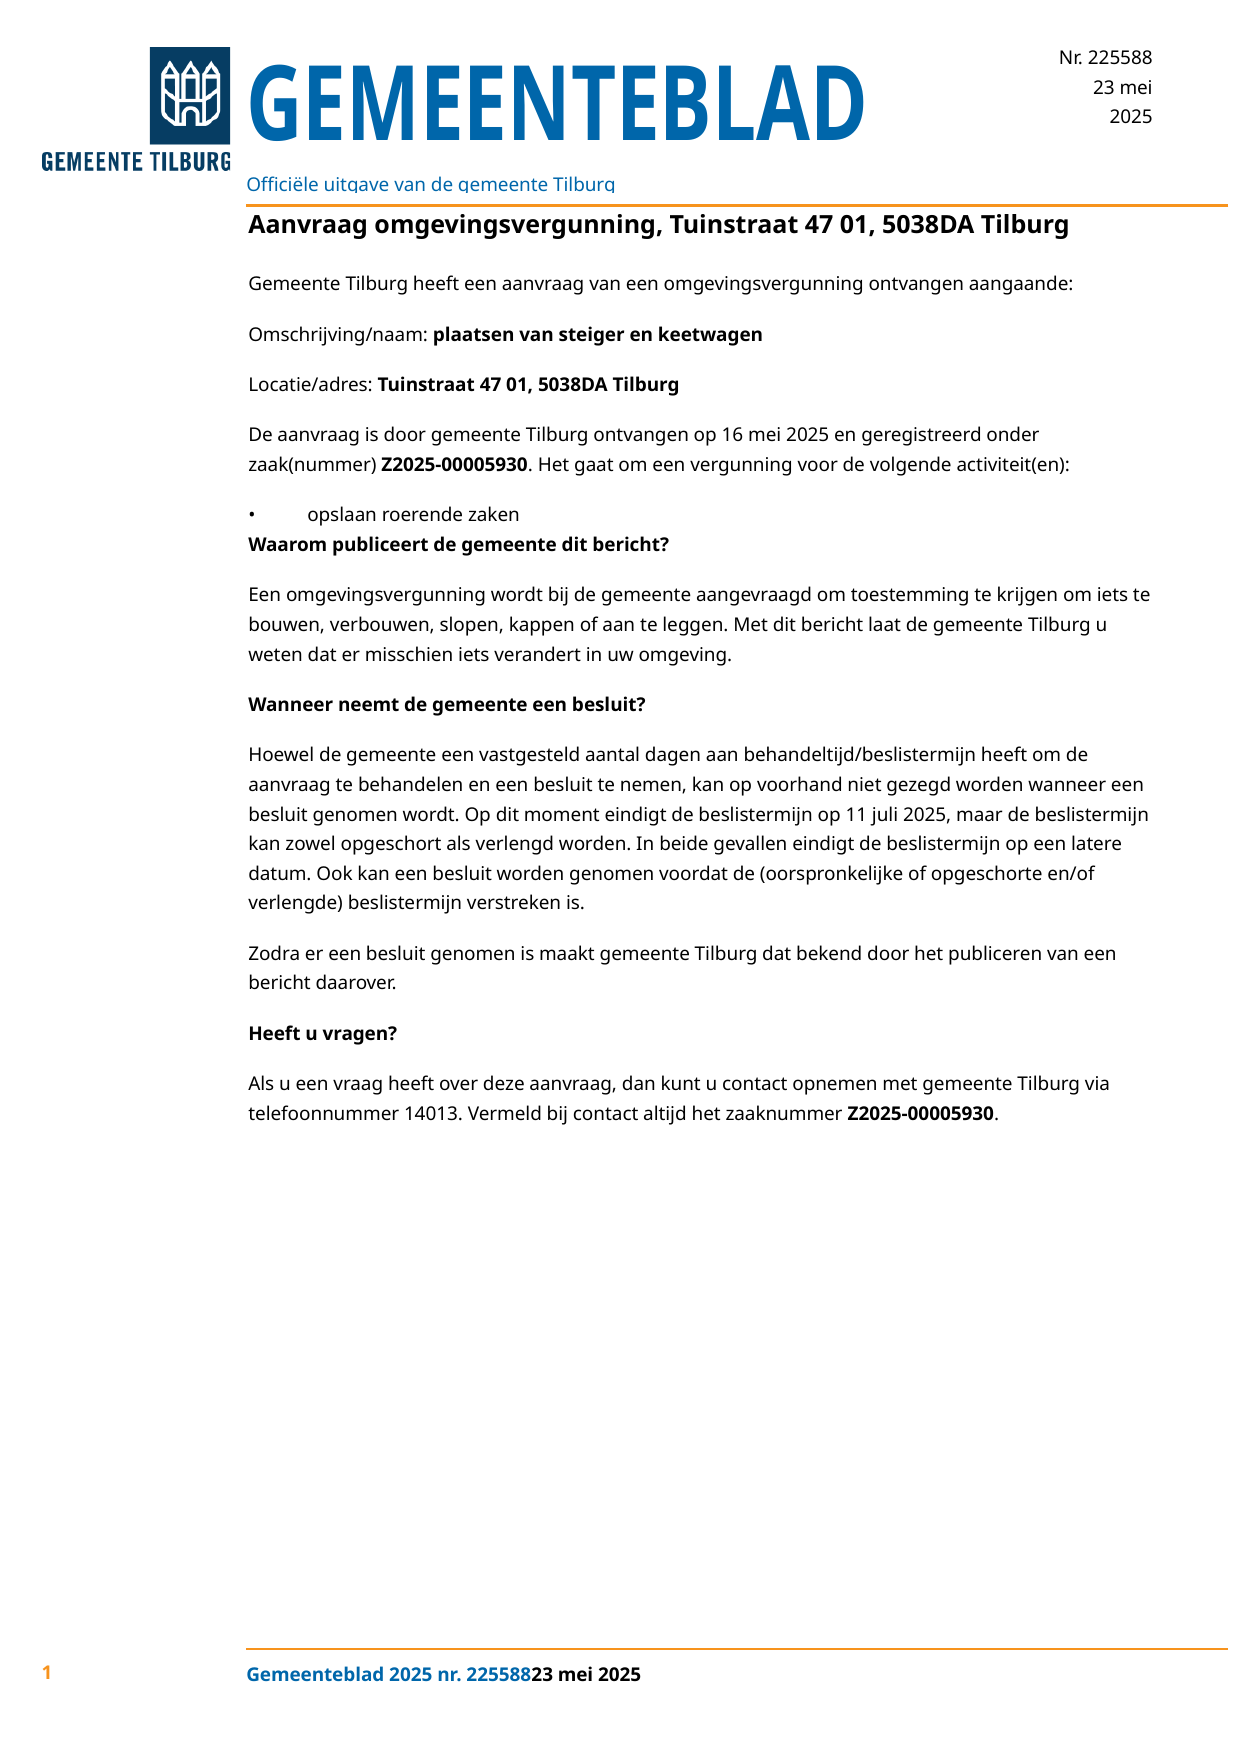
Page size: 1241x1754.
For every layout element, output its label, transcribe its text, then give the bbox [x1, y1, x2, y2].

list opslaan roerende zaken [248, 502, 1152, 527]
text Locatie/adres: Tuinstraat 47 01, 5038DA Tilburg [248, 371, 1152, 397]
picture [41, 47, 231, 172]
text Waarom publiceert de gemeente dit bericht? [248, 531, 1152, 557]
text Een omgevingsvergunning wordt bij de gemeente aangevraagd om toestemming te krijgen om iets te bouwen, verbouwen, slopen, kappen of aan te leggen. Met dit bericht laat de gemeente Tilburg u weten dat er misschien iets verandert in uw omgeving. [248, 582, 1152, 666]
text Wanneer neemt de gemeente een besluit? [248, 691, 1152, 717]
text Heeft u vragen? [248, 1020, 1152, 1046]
text De aanvraag is door gemeente Tilburg ontvangen op 16 mei 2025 en geregistreerd onder zaak(nummer) Z2025-00005930. Het gaat om een vergunning voor de volgende activiteit(en): [248, 422, 1152, 477]
text Aanvraag omgevingsvergunning, Tuinstraat 47 01, 5038DA Tilburg [248, 207, 1152, 241]
text Zodra er een besluit genomen is maakt gemeente Tilburg dat bekend door het publiceren van een bericht daarover. [248, 940, 1152, 995]
text Gemeente Tilburg heeft een aanvraag van een omgevingsvergunning ontvangen aangaande: [248, 270, 1152, 296]
text Omschrijving/naam: plaatsen van steiger en keetwagen [248, 321, 1152, 346]
text Als u een vraag heeft over deze aanvraag, dan kunt u contact opnemen met gemeente Tilburg via telefoonnummer 14013. Vermeld bij contact altijd het zaaknummer Z2025-00005930. [248, 1070, 1152, 1126]
text Hoewel de gemeente een vastgesteld aantal dagen aan behandeltijd/beslistermijn heeft om de aanvraag te behandelen en een besluit te nemen, kan op voorhand niet gezegd worden wanneer een besluit genomen wordt. Op dit moment eindigt de beslistermijn op 11 juli 2025, maar de beslistermijn kan zowel opgeschort als verlengd worden. In beide gevallen eindigt de beslistermijn op een latere datum. Ook kan een besluit worden genomen voordat de (oorspronkelijke of opgeschorte en/of verlengde) beslistermijn verstreken is. [248, 742, 1152, 915]
